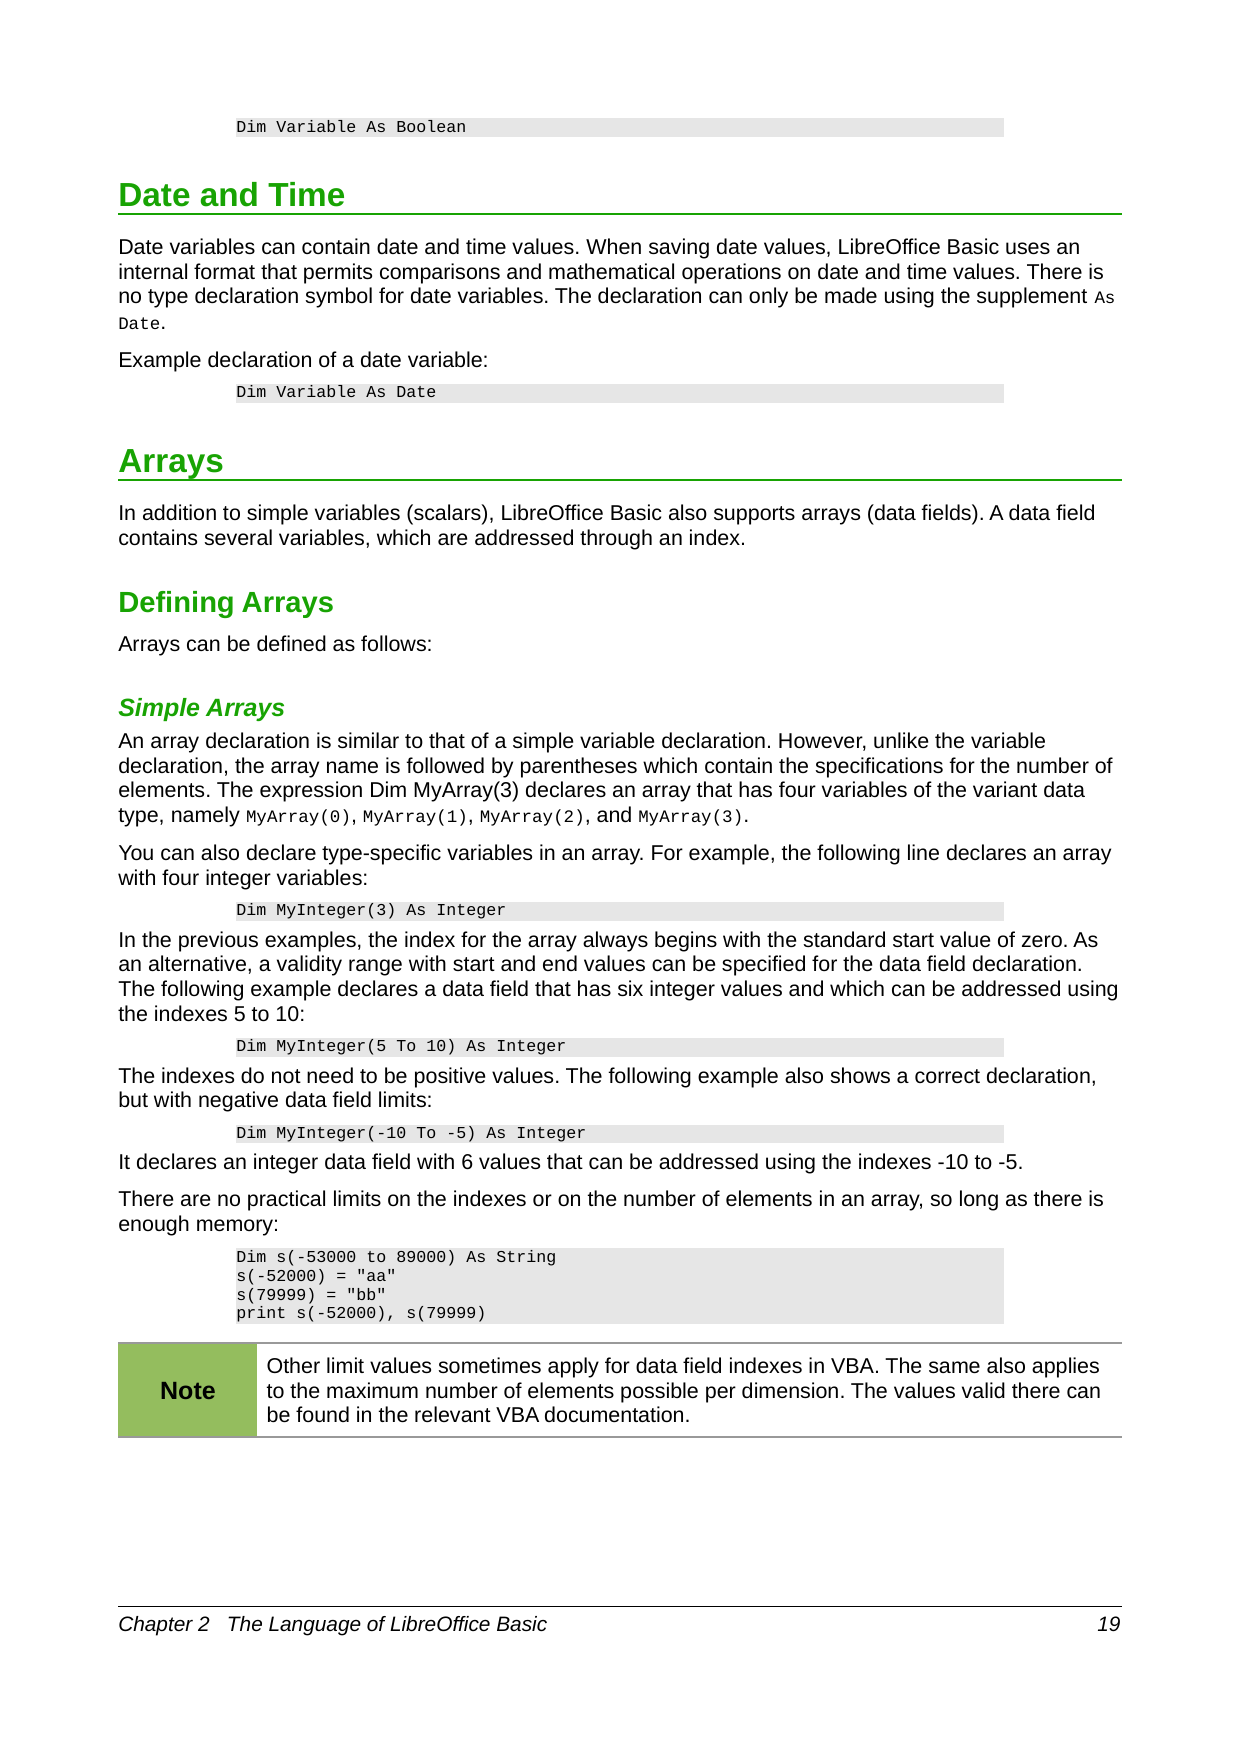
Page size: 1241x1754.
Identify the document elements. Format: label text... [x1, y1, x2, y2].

text You can also declare type-specific variables in an array. For example, the following line declares an array with four integer variables: [118, 840, 1122, 889]
text In the previous examples, the index for the array always begins with the standard start value of zero. As an alternative, a validity range with start and end values can be specified for the data field declaration. The following example declares a data field that has six integer values and which can be addressed using the indexes 5 to 10: [118, 927, 1122, 1026]
subtitle Defining Arrays [118, 585, 1122, 618]
text There are no practical limits on the indexes or on the number of elements in an array, so long as there is enough memory: [118, 1187, 1122, 1236]
table_header Note [118, 1344, 257, 1436]
table_header Other limit values sometimes apply for data field indexes in VBA. The same also applies to the maximum number of elements possible per dimension. The values valid there can be found in the relevant VBA documentation. [258, 1344, 1122, 1436]
text The indexes do not need to be positive values. The following example also shows a correct declaration, but with negative data field limits: [118, 1063, 1122, 1112]
text Example declaration of a date variable: [118, 347, 1122, 372]
subtitle Simple Arrays [118, 693, 1122, 722]
text Arrays can be defined as follows: [118, 631, 1122, 656]
text An array declaration is similar to that of a simple variable declaration. However, unlike the variable declaration, the array name is followed by parentheses which contain the specifications for the number of elements. The expression Dim MyArray(3) declares an array that has four variables of the variant data type, namely MyArray(0), MyArray(1), MyArray(2), and MyArray(3). [118, 728, 1122, 828]
text Dim Variable As Boolean [236, 118, 1004, 137]
text In addition to simple variables (scalars), LibreOffice Basic also supports arrays (data fields). A data field contains several variables, which are addressed through an index. [118, 500, 1122, 549]
text Date variables can contain date and time values. When saving date values, LibreOffice Basic uses an internal format that permits comparisons and mathematical operations on date and time values. There is no type declaration symbol for date variables. The declaration can only be made using the supplement As Date. [118, 234, 1122, 334]
text Dim MyInteger(-10 To -5) As Integer [236, 1125, 1004, 1143]
text Dim s(-53000 to 89000) As String s(-52000) = "aa" s(79999) = "bb" print s(-52000), s(79999) [236, 1248, 1004, 1324]
text It declares an integer data field with 6 values that can be addressed using the indexes -10 to -5. [118, 1149, 1122, 1174]
subtitle Date and Time [118, 175, 1122, 213]
text Dim MyInteger(5 To 10) As Integer [236, 1038, 1004, 1057]
subtitle Arrays [118, 441, 1122, 479]
text Dim MyInteger(3) As Integer [236, 902, 1004, 921]
text Dim Variable As Date [236, 384, 1004, 403]
